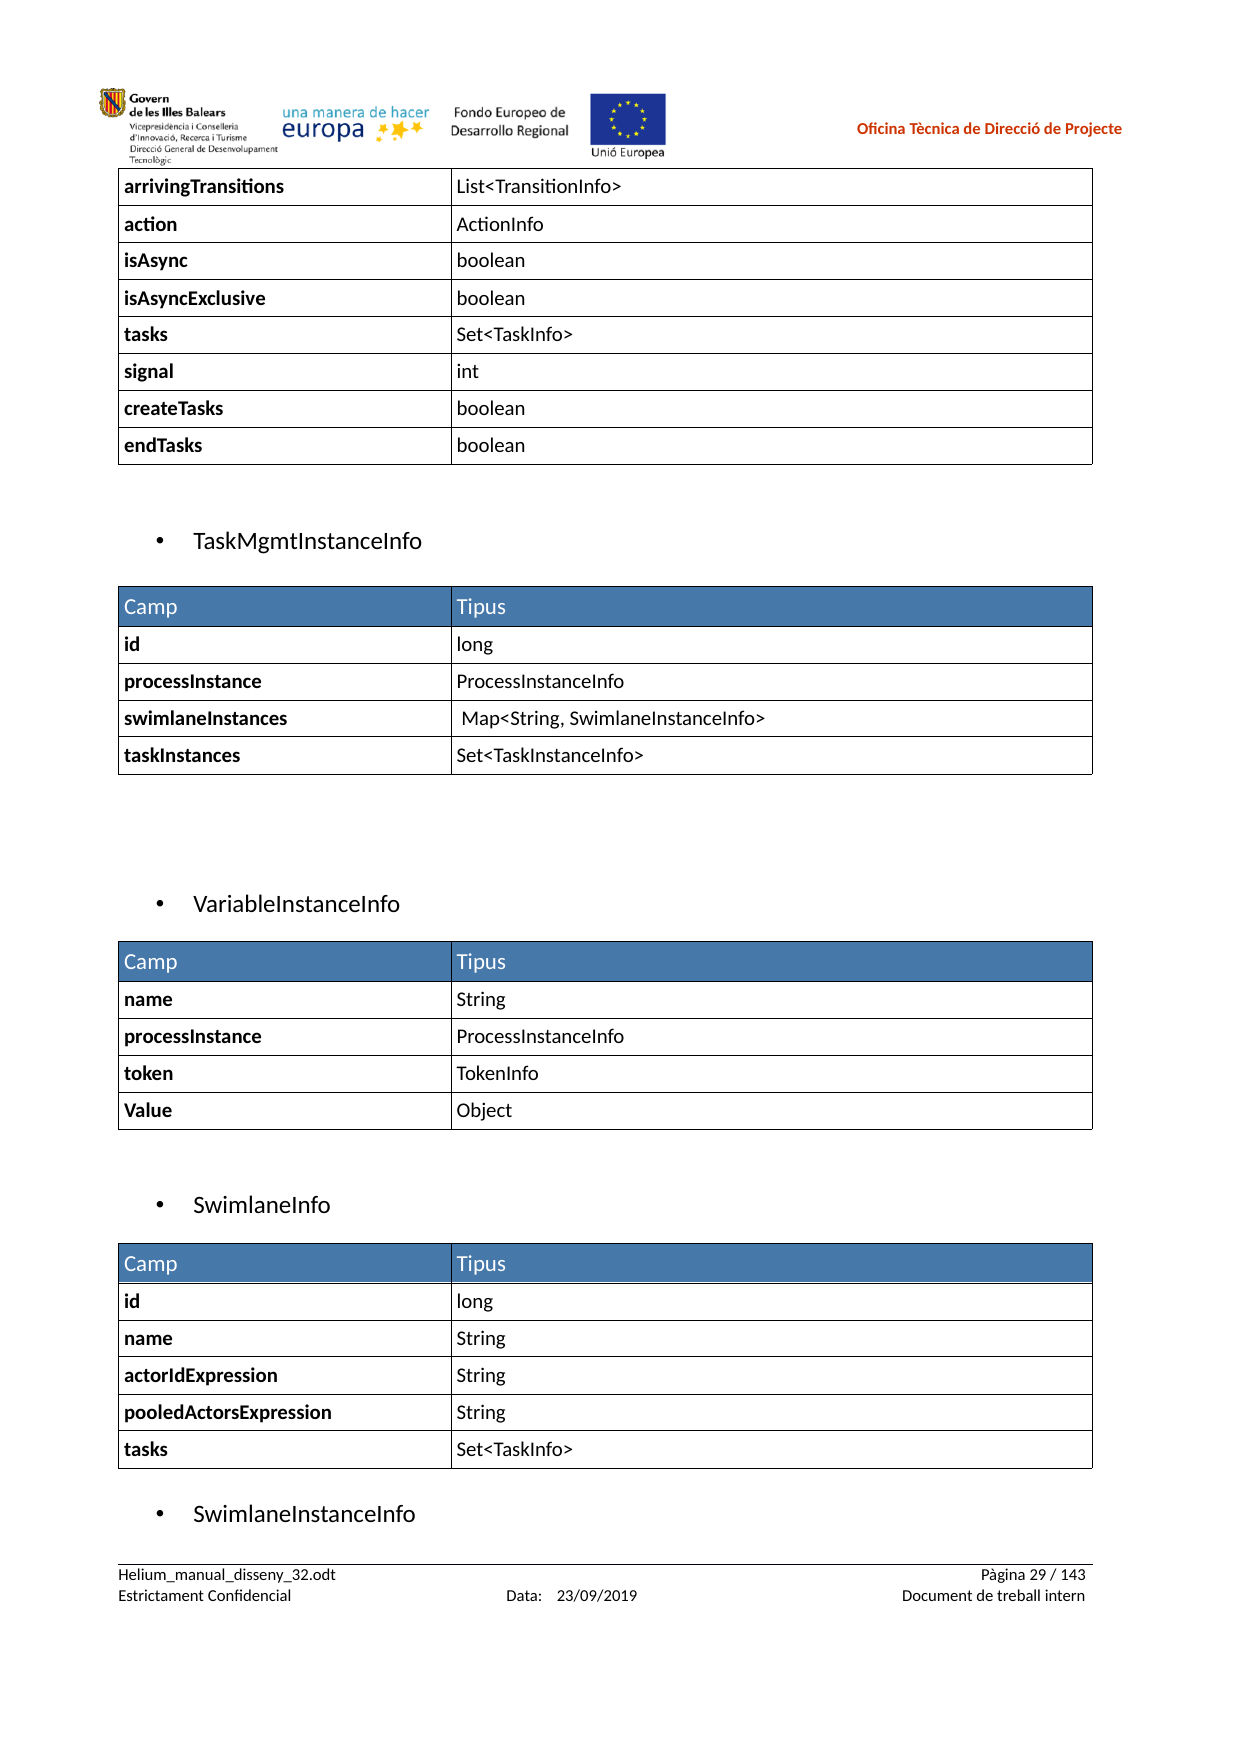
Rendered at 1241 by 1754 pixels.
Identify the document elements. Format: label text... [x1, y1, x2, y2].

table_cell signal [119, 354, 451, 390]
table_cell Object [452, 1093, 1092, 1128]
table_cell boolean [452, 391, 1092, 427]
table_cell action [119, 206, 451, 242]
picture [99, 87, 668, 166]
table_cell id [119, 1284, 451, 1319]
table_cell Value [119, 1093, 451, 1128]
table_cell token [119, 1056, 451, 1092]
table_header Camp [119, 942, 451, 981]
table_header Tipus [452, 1244, 1092, 1282]
table_cell boolean [452, 243, 1092, 279]
table_cell String [452, 1321, 1092, 1356]
table_cell boolean [452, 280, 1092, 316]
table_cell Set<TaskInfo> [452, 317, 1092, 353]
table_cell String [452, 1357, 1092, 1393]
table_cell TokenInfo [452, 1056, 1092, 1092]
table_cell long [452, 1284, 1092, 1319]
table_cell processInstance [119, 664, 451, 699]
table_cell isAsync [119, 243, 451, 279]
table_cell ActionInfo [452, 206, 1092, 242]
table_cell processInstance [119, 1019, 451, 1054]
table_cell actorIdExpression [119, 1357, 451, 1393]
list TaskMgmtInstanceInfo [156, 525, 1122, 555]
table_cell int [452, 354, 1092, 390]
table_cell id [119, 627, 451, 662]
table_cell tasks [119, 317, 451, 353]
list VariableInstanceInfo [156, 888, 1122, 918]
table_cell name [119, 982, 451, 1018]
table_header Camp [119, 587, 451, 626]
table_cell swimlaneInstances [119, 701, 451, 736]
list SwimlaneInstanceInfo [156, 1498, 1122, 1528]
table_cell ProcessInstanceInfo [452, 664, 1092, 699]
table_cell ProcessInstanceInfo [452, 1019, 1092, 1054]
table_cell List<TransitionInfo> [452, 169, 1092, 205]
table_header Camp [119, 1244, 451, 1282]
table_cell name [119, 1321, 451, 1356]
table_cell Set<TaskInstanceInfo> [452, 737, 1092, 773]
table_header Tipus [452, 942, 1092, 981]
table_cell Set<TaskInfo> [452, 1431, 1092, 1467]
table_cell endTasks [119, 428, 451, 464]
table_cell pooledActorsExpression [119, 1395, 451, 1430]
list SwimlaneInfo [156, 1190, 1122, 1220]
table_cell taskInstances [119, 737, 451, 773]
table_cell String [452, 982, 1092, 1018]
table_cell arrivingTransitions [119, 169, 451, 205]
table_cell long [452, 627, 1092, 662]
table_cell isAsyncExclusive [119, 280, 451, 316]
table_cell createTasks [119, 391, 451, 427]
table_cell tasks [119, 1431, 451, 1467]
table_cell String [452, 1395, 1092, 1430]
table_header Tipus [452, 587, 1092, 626]
table_cell boolean [452, 428, 1092, 464]
table_cell Map<String, SwimlaneInstanceInfo> [452, 701, 1092, 736]
